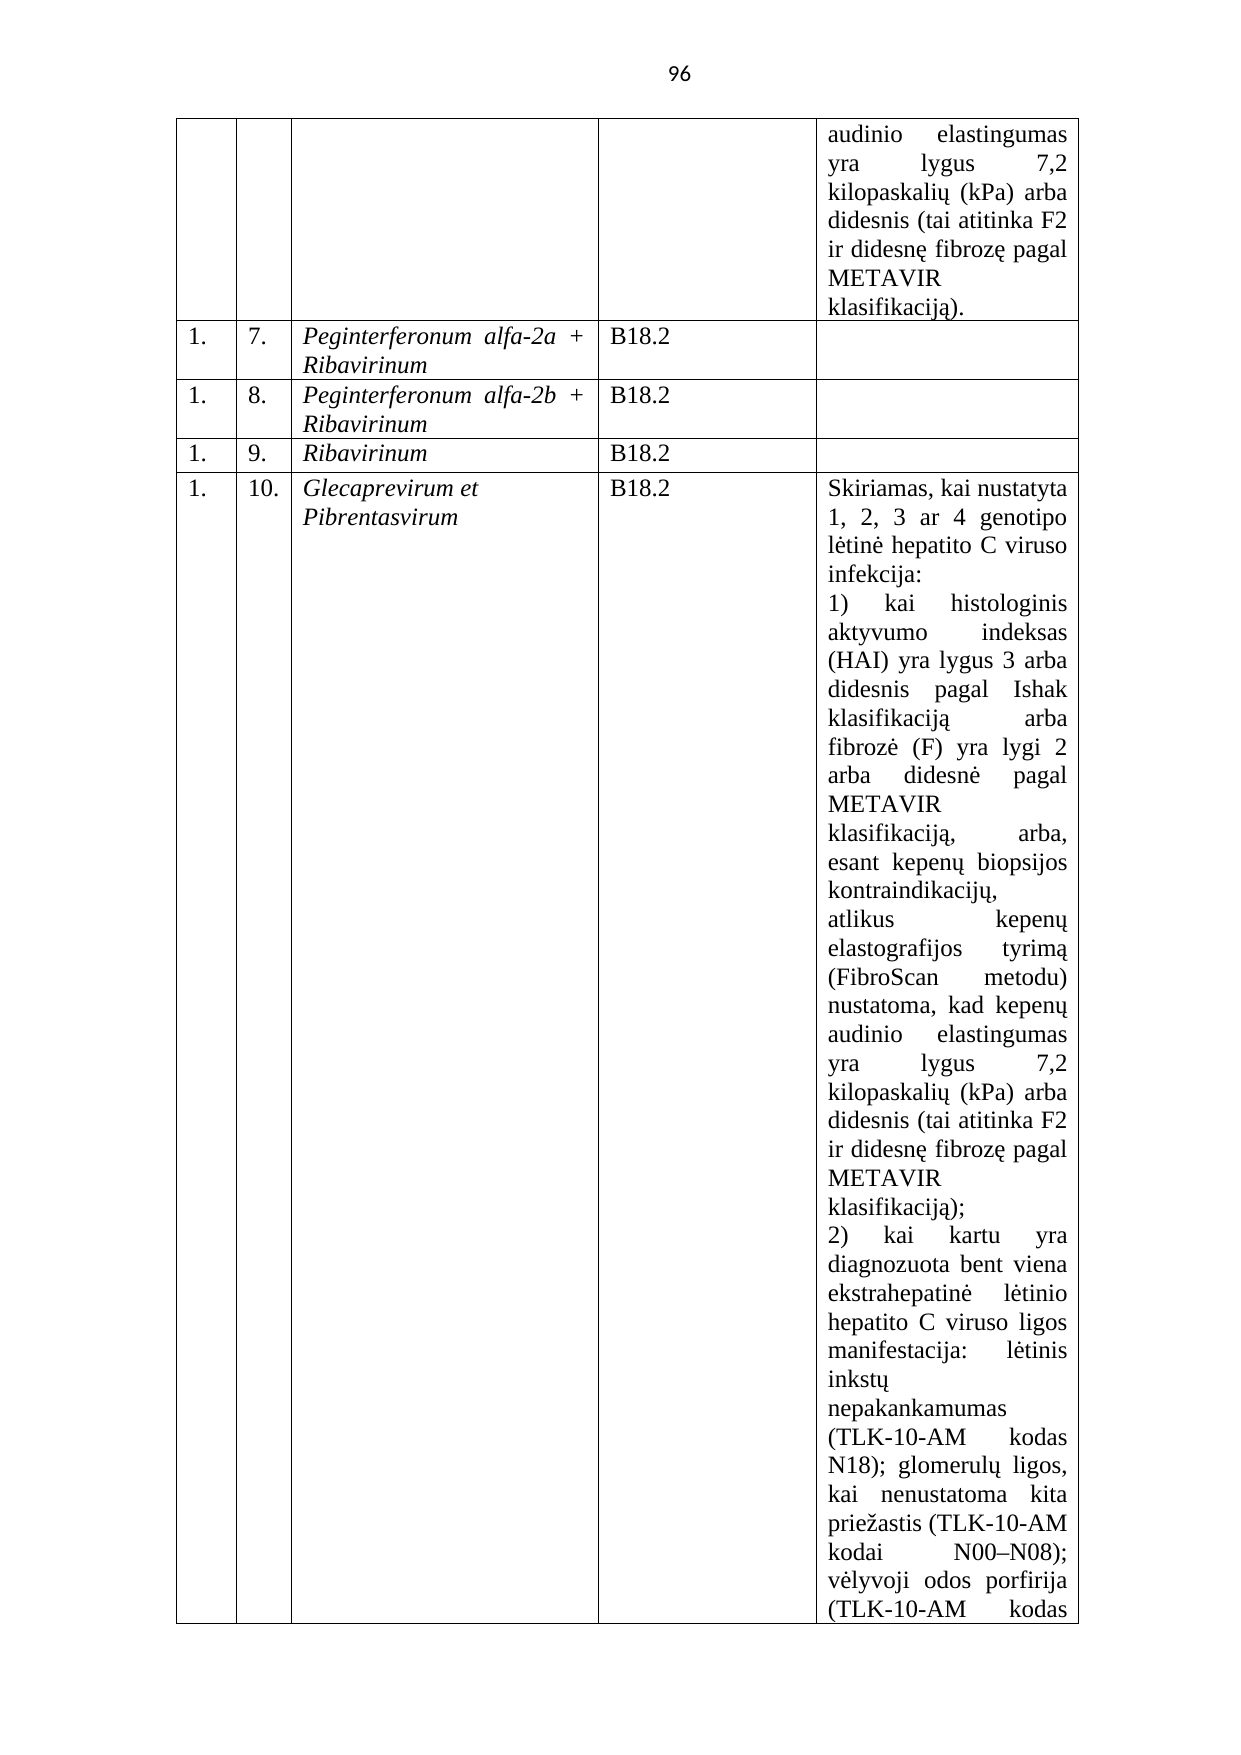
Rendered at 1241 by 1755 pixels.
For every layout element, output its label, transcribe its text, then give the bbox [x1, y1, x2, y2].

table_cell [1084, 438, 1088, 472]
table_cell [1079, 118, 1083, 320]
table_cell [817, 439, 1078, 472]
table_cell [292, 119, 598, 320]
table_cell 10. [237, 473, 291, 1623]
table_cell [1109, 320, 1123, 379]
table_cell [177, 119, 236, 320]
table_cell [1099, 379, 1103, 437]
table_cell B18.2 [599, 439, 816, 472]
table_cell [1109, 472, 1123, 1623]
table_cell [1088, 438, 1093, 472]
table_cell [1093, 320, 1099, 379]
table_cell [1079, 320, 1083, 379]
table_cell Peginterferonum alfa-2a + Ribavirinum [292, 321, 598, 379]
table_cell [1103, 438, 1109, 472]
table_cell Ribavirinum [292, 439, 598, 472]
table_cell Peginterferonum alfa-2b + Ribavirinum [292, 380, 598, 437]
table_cell 7. [237, 321, 291, 379]
table_cell [1103, 472, 1109, 1623]
table_cell [1088, 379, 1093, 437]
table_cell 1. [177, 380, 236, 437]
table_cell [1109, 118, 1123, 320]
table_cell [1084, 472, 1088, 1623]
table_cell audinio elastingumas yra lygus 7,2 kilopaskalių (kPa) arba didesnis (tai atitinka F2 ir didesnę fibrozę pagal METAVIR klasifikaciją). [817, 119, 1078, 320]
table_cell [817, 380, 1078, 437]
table_cell 1. [177, 439, 236, 472]
table_cell [1084, 379, 1088, 437]
table_cell Glecaprevirum et Pibrentasvirum [292, 473, 598, 1623]
table_cell [1093, 438, 1099, 472]
table_cell [1099, 118, 1103, 320]
table_cell [1099, 438, 1103, 472]
table_cell 1. [177, 321, 236, 379]
table_cell [1084, 320, 1088, 379]
table_cell [599, 119, 816, 320]
table_cell Skiriamas, kai nustatyta 1, 2, 3 ar 4 genotipo lėtinė hepatito C viruso infekcija: 1) kai histologinis aktyvumo indeksas (HAI) yra lygus 3 arba didesnis pagal Ishak klasifikaciją arba fibrozė (F) yra lygi 2 arba didesnė pagal METAVIR klasifikaciją, arba, esant kepenų biopsijos kontraindikacijų, atlikus kepenų elastografijos tyrimą (FibroScan metodu) nustatoma, kad kepenų audinio elastingumas yra lygus 7,2 kilopaskalių (kPa) arba didesnis (tai atitinka F2 ir didesnę fibrozę pagal METAVIR klasifikaciją); 2) kai kartu yra diagnozuota bent viena ekstrahepatinė lėtinio hepatito C viruso ligos manifestacija: lėtinis inkstų nepakankamumas (TLK-10-AM kodas N18); glomerulų ligos, kai nenustatoma kita priežastis (TLK-10-AM kodai N00–N08); vėlyvoji odos porfirija (TLK-10-AM kodas [817, 473, 1078, 1623]
table_cell [1103, 118, 1109, 320]
table_cell [1099, 472, 1103, 1623]
table_cell [1109, 379, 1123, 437]
table_cell [1103, 320, 1109, 379]
table_cell 8. [237, 380, 291, 437]
table_cell [1084, 118, 1088, 320]
table_cell [237, 119, 291, 320]
table_cell [1088, 320, 1093, 379]
table_cell 1. [177, 473, 236, 1623]
table_cell B18.2 [599, 321, 816, 379]
table_cell 9. [237, 439, 291, 472]
table_cell B18.2 [599, 473, 816, 1623]
table_cell [1088, 118, 1093, 320]
table_cell [1093, 118, 1099, 320]
table_cell [1093, 472, 1099, 1623]
table_cell [1079, 472, 1083, 1623]
table_cell [1088, 472, 1093, 1623]
table_cell [1103, 379, 1109, 437]
table_cell [1099, 320, 1103, 379]
table_cell [1093, 379, 1099, 437]
table_cell B18.2 [599, 380, 816, 437]
table_cell [817, 321, 1078, 379]
table_cell [1079, 379, 1083, 437]
table_cell [1109, 438, 1123, 472]
table_cell [1079, 438, 1083, 472]
